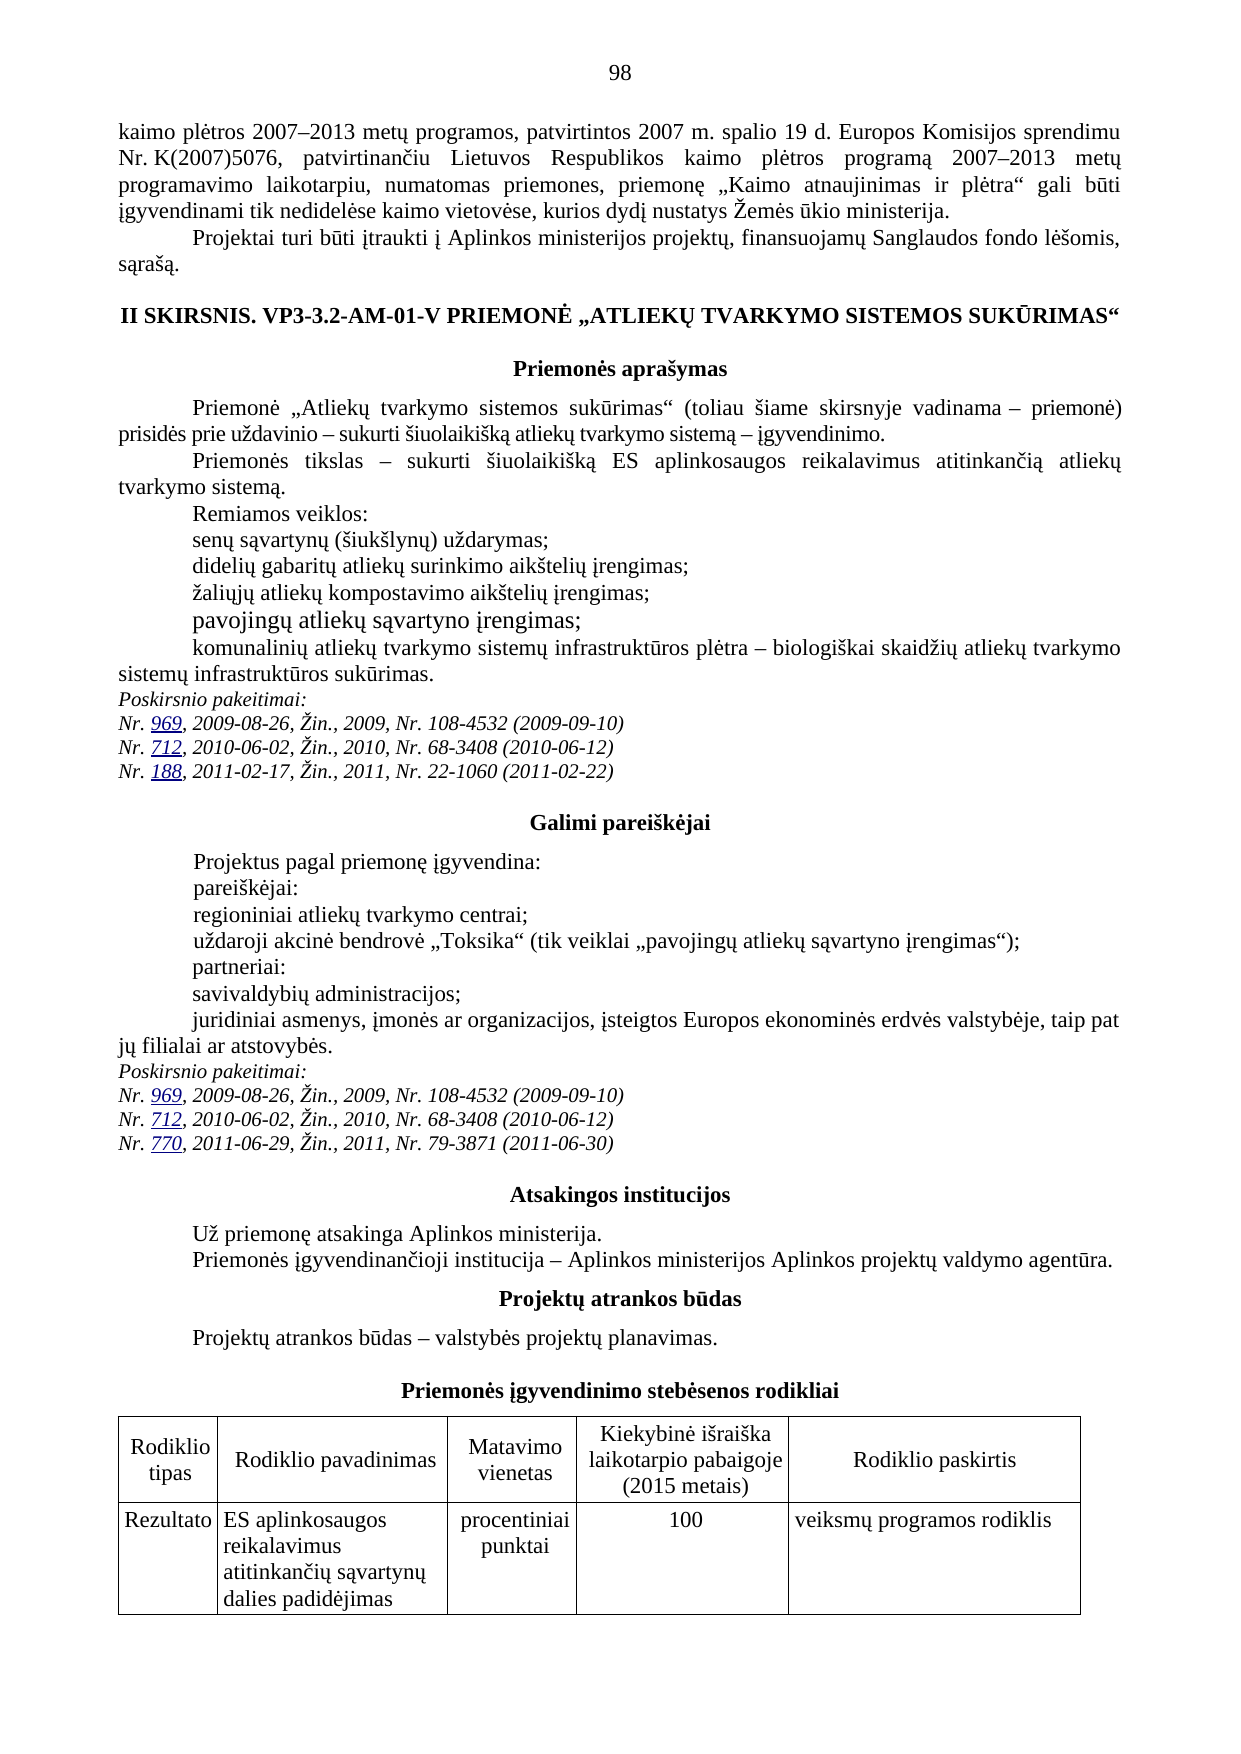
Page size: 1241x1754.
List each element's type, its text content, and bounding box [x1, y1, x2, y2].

text Remiamos veiklos: [118, 499, 1122, 526]
text Nr. 969, 2009-08-26, Žin., 2009, Nr. 108-4532 (2009-09-10) [118, 1083, 1122, 1107]
text Projektai turi būti įtraukti į Aplinkos ministerijos projektų, finansuojamų Sanglaudos fondo lėšomis, sąrašą. [118, 223, 1122, 276]
text Poskirsnio pakeitimai: [118, 686, 1122, 711]
table_header Rodiklio tipas [119, 1417, 217, 1502]
text II SKIRSNIS. VP3-3.2-AM-01-V PRIEMONĖ „ATLIEKŲ TVARKYMO SISTEMOS SUKŪRIMAS“ [118, 303, 1122, 329]
text Galimi pareiškėjai [118, 809, 1122, 835]
text Priemonės įgyvendinančioji institucija – Aplinkos ministerijos Aplinkos projektų valdymo agentūra. [118, 1247, 1122, 1273]
text regioniniai atliekų tvarkymo centrai; [118, 901, 1122, 927]
text pavojingų atliekų sąvartyno įrengimas; [118, 605, 1122, 634]
text senų sąvartynų (šiukšlynų) uždarymas; [118, 526, 1122, 552]
text Priemonė „Atliekų tvarkymo sistemos sukūrimas“ (toliau šiame skirsnyje vadinama – priemonė) prisidės prie uždavinio – sukurti šiuolaikišką atliekų tvarkymo sistemą – įgyvendinimo. [118, 394, 1122, 447]
text Priemonės aprašymas [118, 355, 1122, 382]
table_header Matavimo vienetas [448, 1417, 576, 1502]
text Projektų atrankos būdas – valstybės projektų planavimas. [118, 1324, 1122, 1351]
text pareiškėjai: [118, 874, 1122, 901]
text uždaroji akcinė bendrovė „Toksika“ (tik veiklai „pavojingų atliekų sąvartyno įrengimas“); [118, 927, 1122, 953]
text didelių gabaritų atliekų surinkimo aikštelių įrengimas; [118, 552, 1122, 579]
table_header Rodiklio paskirtis [789, 1417, 1080, 1502]
table_cell ES aplinkosaugos reikalavimus atitinkančių sąvartynų dalies padidėjimas [218, 1503, 447, 1614]
table_cell procentiniai punktai [448, 1503, 576, 1614]
text juridiniai asmenys, įmonės ar organizacijos, įsteigtos Europos ekonominės erdvės valstybėje, taip pat jų filialai ar atstovybės. [118, 1006, 1122, 1059]
text Projektų atrankos būdas [118, 1285, 1122, 1312]
text Projektus pagal priemonę įgyvendina: [118, 848, 1122, 874]
text komunalinių atliekų tvarkymo sistemų infrastruktūros plėtra – biologiškai skaidžių atliekų tvarkymo sistemų infrastruktūros sukūrimas. [118, 634, 1122, 686]
text Už priemonę atsakinga Aplinkos ministerija. [118, 1220, 1122, 1247]
text Priemonės įgyvendinimo stebėsenos rodikliai [118, 1377, 1122, 1403]
table_cell Rezultato [119, 1503, 217, 1614]
text kaimo plėtros 2007–2013 metų programos, patvirtintos 2007 m. spalio 19 d. Europos Komisijos sprendimu Nr. K(2007)5076, patvirtinančiu Lietuvos Respublikos kaimo plėtros programą 2007–2013 metų programavimo laikotarpiu, numatomas priemones, priemonę „Kaimo atnaujinimas ir plėtra“ gali būti įgyvendinami tik nedidelėse kaimo vietovėse, kurios dydį nustatys Žemės ūkio ministerija. [118, 118, 1122, 223]
text Nr. 969, 2009-08-26, Žin., 2009, Nr. 108-4532 (2009-09-10) [118, 711, 1122, 734]
text Poskirsnio pakeitimai: [118, 1059, 1122, 1083]
table_header Kiekybinė išraiška laikotarpio pabaigoje (2015 metais) [577, 1417, 788, 1502]
text Nr. 712, 2010-06-02, Žin., 2010, Nr. 68-3408 (2010-06-12) [118, 1107, 1122, 1131]
table_cell veiksmų programos rodiklis [789, 1503, 1080, 1614]
text Nr. 712, 2010-06-02, Žin., 2010, Nr. 68-3408 (2010-06-12) [118, 734, 1122, 759]
text Nr. 188, 2011-02-17, Žin., 2011, Nr. 22-1060 (2011-02-22) [118, 759, 1122, 783]
text žaliųjų atliekų kompostavimo aikštelių įrengimas; [118, 579, 1122, 605]
text savivaldybių administracijos; [118, 980, 1122, 1006]
text partneriai: [118, 953, 1122, 980]
table_header Rodiklio pavadinimas [218, 1417, 447, 1502]
table_cell 100 [577, 1503, 788, 1614]
text Priemonės tikslas – sukurti šiuolaikišką ES aplinkosaugos reikalavimus atitinkančią atliekų tvarkymo sistemą. [118, 447, 1122, 499]
text Atsakingos institucijos [118, 1181, 1122, 1208]
text Nr. 770, 2011-06-29, Žin., 2011, Nr. 79-3871 (2011-06-30) [118, 1131, 1122, 1155]
